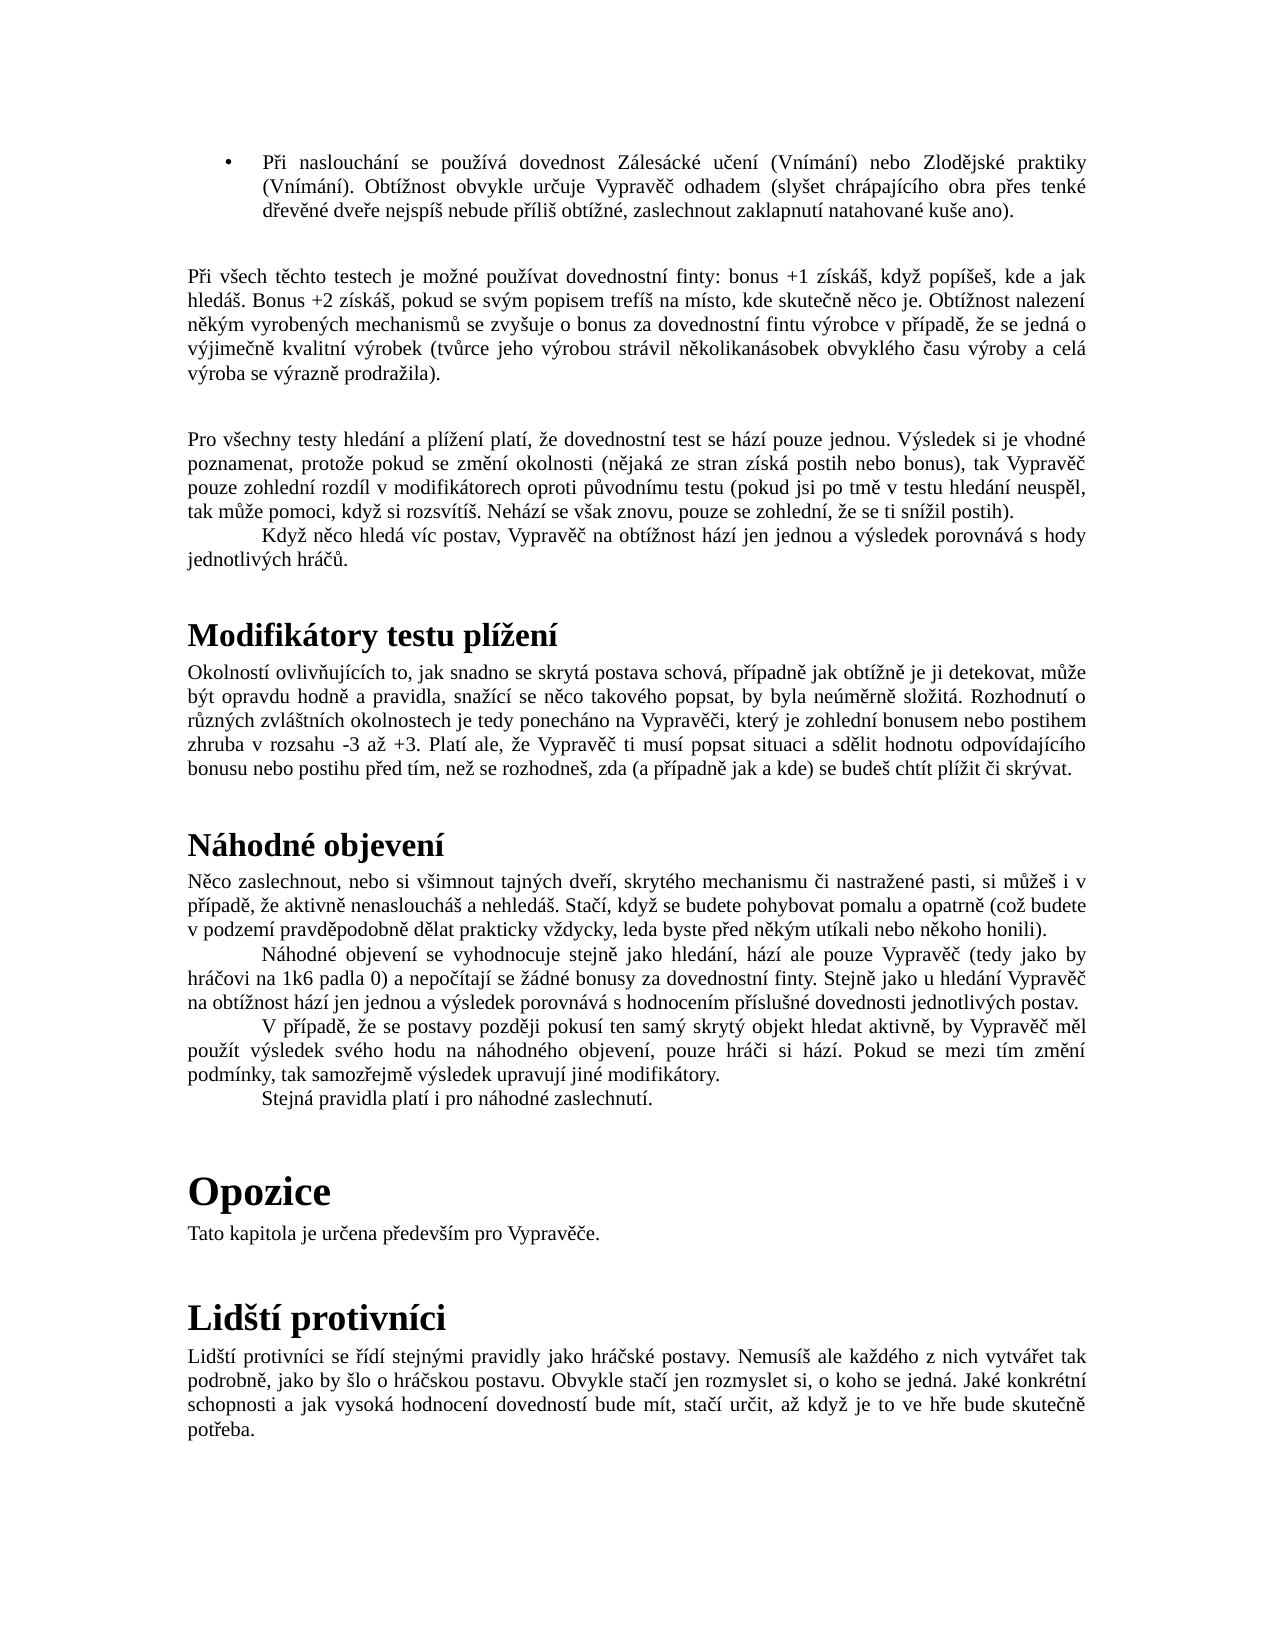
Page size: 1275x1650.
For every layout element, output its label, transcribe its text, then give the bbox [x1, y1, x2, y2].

list Při naslouchání se používá dovednost Zálesácké učení (Vnímání) nebo Zlodějské praktiky (Vnímání). Obtížnost obvykle určuje Vypravěč odhadem (slyšet chrápajícího obra přes tenké dřevěné dveře nejspíš nebude příliš obtížné, zaslechnout zaklapnutí natahované kuše ano). [225, 150, 1087, 222]
text Okolností ovlivňujících to, jak snadno se skrytá postava schová, případně jak obtížně je ji detekovat, může být opravdu hodně a pravidla, snažící se něco takového popsat, by byla neúměrně složitá. Rozhodnutí o různých zvláštních okolnostech je tedy ponecháno na Vypravěči, který je zohlední bonusem nebo postihem zhruba v rozsahu -3 až +3. Platí ale, že Vypravěč ti musí popsat situaci a sdělit hodnotu odpovídajícího bonusu nebo postihu před tím, než se rozhodneš, zda (a případně jak a kde) se budeš chtít plížit či skrývat. [187, 660, 1087, 780]
subtitle Náhodné objevení [187, 825, 1087, 863]
text Tato kapitola je určena především pro Vypravěče. [187, 1220, 1087, 1244]
subtitle Lidští protivníci [187, 1295, 1087, 1338]
text Něco zaslechnout, nebo si všimnout tajných dveří, skrytého mechanismu či nastražené pasti, si můžeš i v případě, že aktivně nenasloucháš a nehledáš. Stačí, když se budete pohybovat pomalu a opatrně (což budete v podzemí pravděpodobně dělat prakticky vždycky, leda byste před někým utíkali nebo někoho honili). Náhodné objevení se vyhodnocuje stejně jako hledání, hází ale pouze Vypravěč (tedy jako by hráčovi na 1k6 padla 0) a nepočítají se žádné bonusy za dovednostní finty. Stejně jako u hledání Vypravěč na obtížnost hází jen jednou a výsledek porovnává s hodnocením příslušné dovednosti jednotlivých postav. V případě, že se postavy později pokusí ten samý skrytý objekt hledat aktivně, by Vypravěč měl použít výsledek svého hodu na náhodného objevení, pouze hráči si hází. Pokud se mezi tím změní podmínky, tak samozřejmě výsledek upravují jiné modifikátory. Stejná pravidla platí i pro náhodné zaslechnutí. [187, 869, 1087, 1110]
text Pro všechny testy hledání a plížení platí, že dovednostní test se hází pouze jednou. Výsledek si je vhodné poznamenat, protože pokud se změní okolnosti (nějaká ze stran získá postih nebo bonus), tak Vypravěč pouze zohlední rozdíl v modifikátorech oproti původnímu testu (pokud jsi po tmě v testu hledání neuspěl, tak může pomoci, když si rozsvítíš. Nehází se však znovu, pouze se zohlední, že se ti snížil postih). Když něco hledá víc postav, Vypravěč na obtížnost hází jen jednou a výsledek porovnává s hody jednotlivých hráčů. [187, 426, 1087, 571]
text Lidští protivníci se řídí stejnými pravidly jako hráčské postavy. Nemusíš ale každého z nich vytvářet tak podrobně, jako by šlo o hráčskou postavu. Obvykle stačí jen rozmyslet si, o koho se jedná. Jaké konkrétní schopnosti a jak vysoká hodnocení dovedností bude mít, stačí určit, až když je to ve hře bude skutečně potřeba. [187, 1344, 1087, 1441]
subtitle Modifikátory testu plížení [187, 616, 1087, 654]
text Při všech těchto testech je možné používat dovednostní finty: bonus +1 získáš, když popíšeš, kde a jak hledáš. Bonus +2 získáš, pokud se svým popisem trefíš na místo, kde skutečně něco je. Obtížnost nalezení někým vyrobených mechanismů se zvyšuje o bonus za dovednostní fintu výrobce v případě, že se jedná o výjimečně kvalitní výrobek (tvůrce jeho výrobou strávil několikanásobek obvyklého času výroby a celá výroba se výrazně prodražila). [187, 264, 1087, 384]
subtitle Opozice [187, 1167, 1087, 1214]
